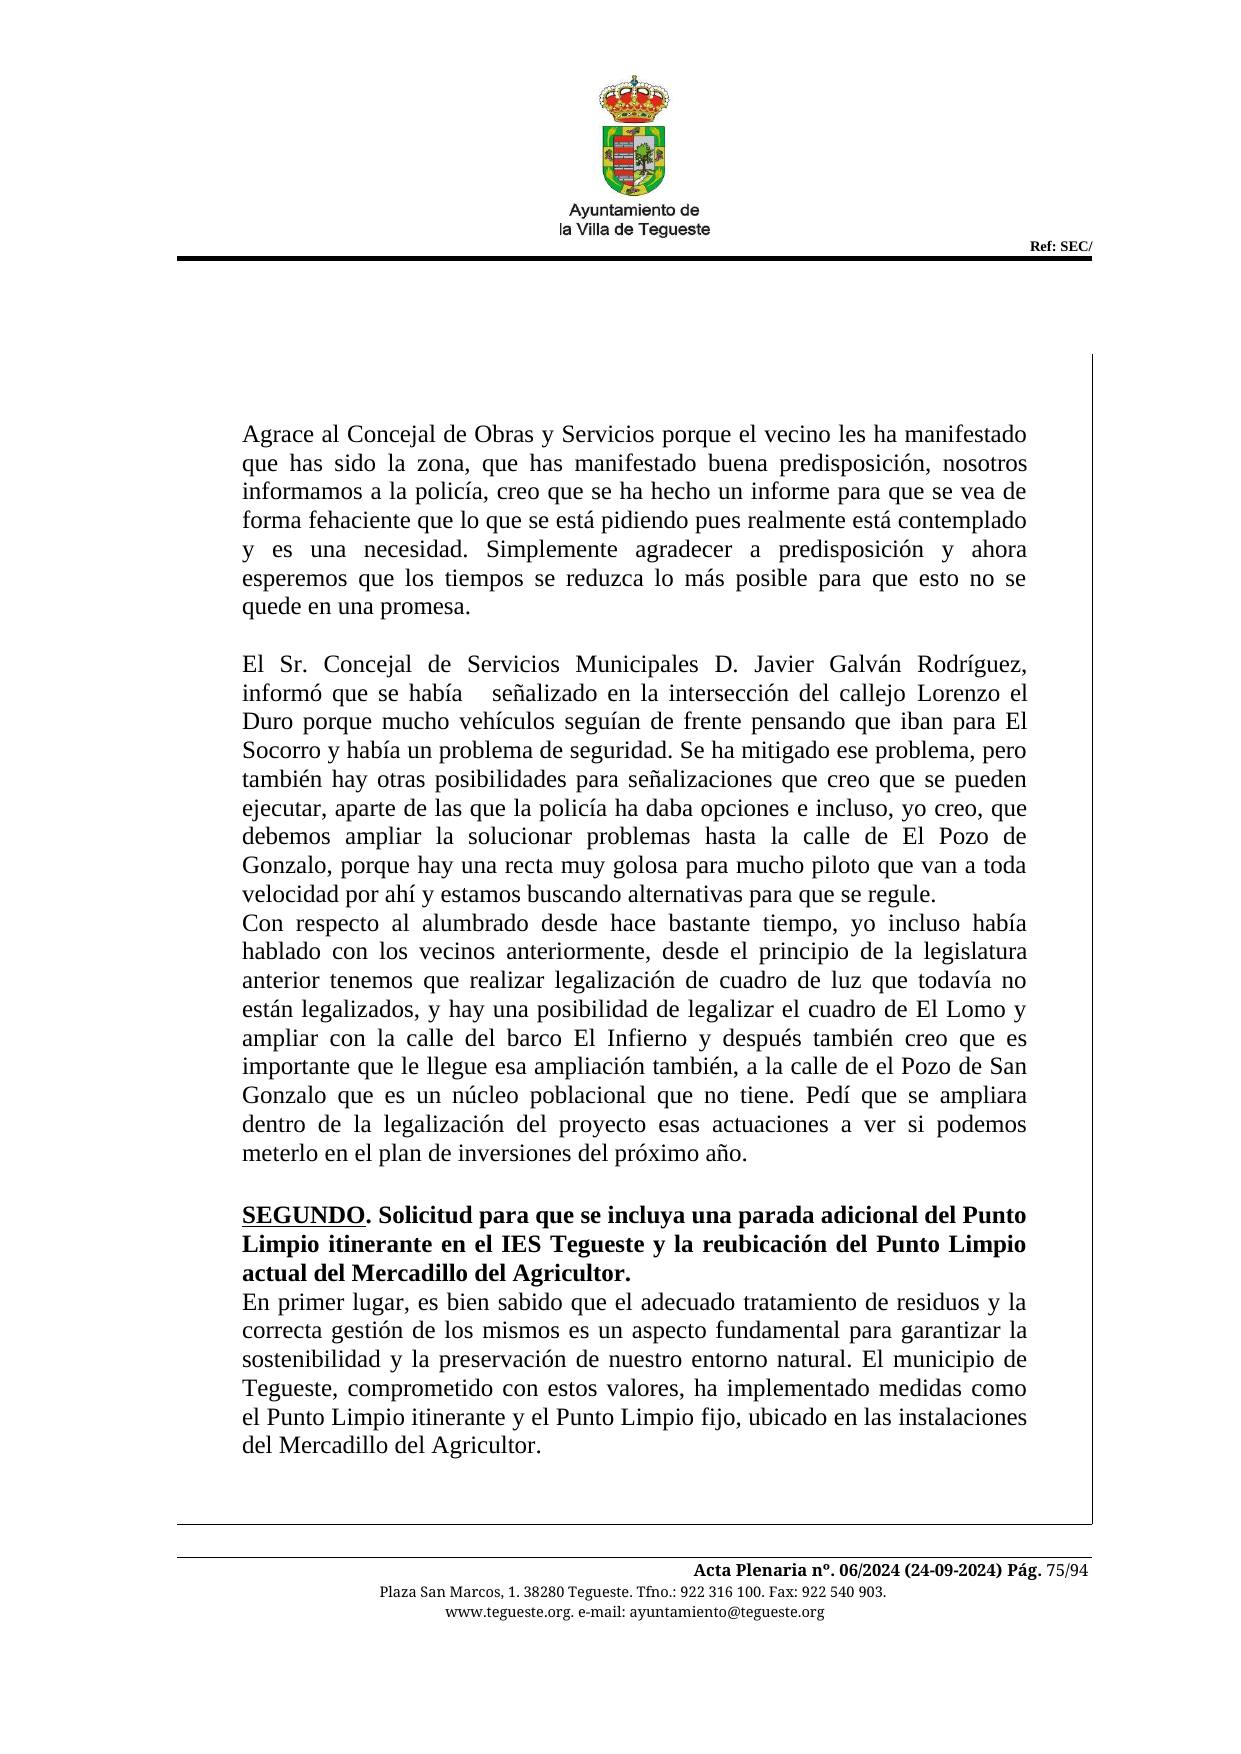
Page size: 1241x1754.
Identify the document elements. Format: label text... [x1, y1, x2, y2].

text En primer lugar, es bien sabido que el adecuado tratamiento de residuos y la correcta gestión de los mismos es un aspecto fundamental para garantizar la sostenibilidad y la preservación de nuestro entorno natural. El municipio de Tegueste, comprometido con estos valores, ha implementado medidas como el Punto Limpio itinerante y el Punto Limpio fijo, ubicado en las instalaciones del Mercadillo del Agricultor. [177, 1287, 1092, 1524]
text Agrace al Concejal de Obras y Servicios porque el vecino les ha manifestado que has sido la zona, que has manifestado buena predisposición, nosotros informamos a la policía, creo que se ha hecho un informe para que se vea de forma fehaciente que lo que se está pidiendo pues realmente está contemplado y es una necesidad. Simplemente agradecer a predisposición y ahora esperemos que los tiempos se reduzca lo más posible para que esto no se quede en una promesa. [177, 354, 1092, 620]
text Con respecto al alumbrado desde hace bastante tiempo, yo incluso había hablado con los vecinos anteriormente, desde el principio de la legislatura anterior tenemos que realizar legalización de cuadro de luz que todavía no están legalizados, y hay una posibilidad de legalizar el cuadro de El Lomo y ampliar con la calle del barco El Infierno y después también creo que es importante que le llegue esa ampliación también, a la calle de el Pozo de San Gonzalo que es un núcleo poblacional que no tiene. Pedí que se ampliara dentro de la legalización del proyecto esas actuaciones a ver si podemos meterlo en el plan de inversiones del próximo año. [177, 908, 1092, 1166]
text SEGUNDO. Solicitud para que se incluya una parada adicional del Punto Limpio itinerante en el IES Tegueste y la reubicación del Punto Limpio actual del Mercadillo del Agricultor. [177, 1201, 1092, 1287]
text El Sr. Concejal de Servicios Municipales D. Javier Galván Rodríguez, informó que se había señalizado en la intersección del callejo Lorenzo el Duro porque mucho vehículos seguían de frente pensando que iban para El Socorro y había un problema de seguridad. Se ha mitigado ese problema, pero también hay otras posibilidades para señalizaciones que creo que se pueden ejecutar, aparte de las que la policía ha daba opciones e incluso, yo creo, que debemos ampliar la solucionar problemas hasta la calle de El Pozo de Gonzalo, porque hay una recta muy golosa para mucho piloto que van a toda velocidad por ahí y estamos buscando alternativas para que se regule. [177, 649, 1092, 908]
